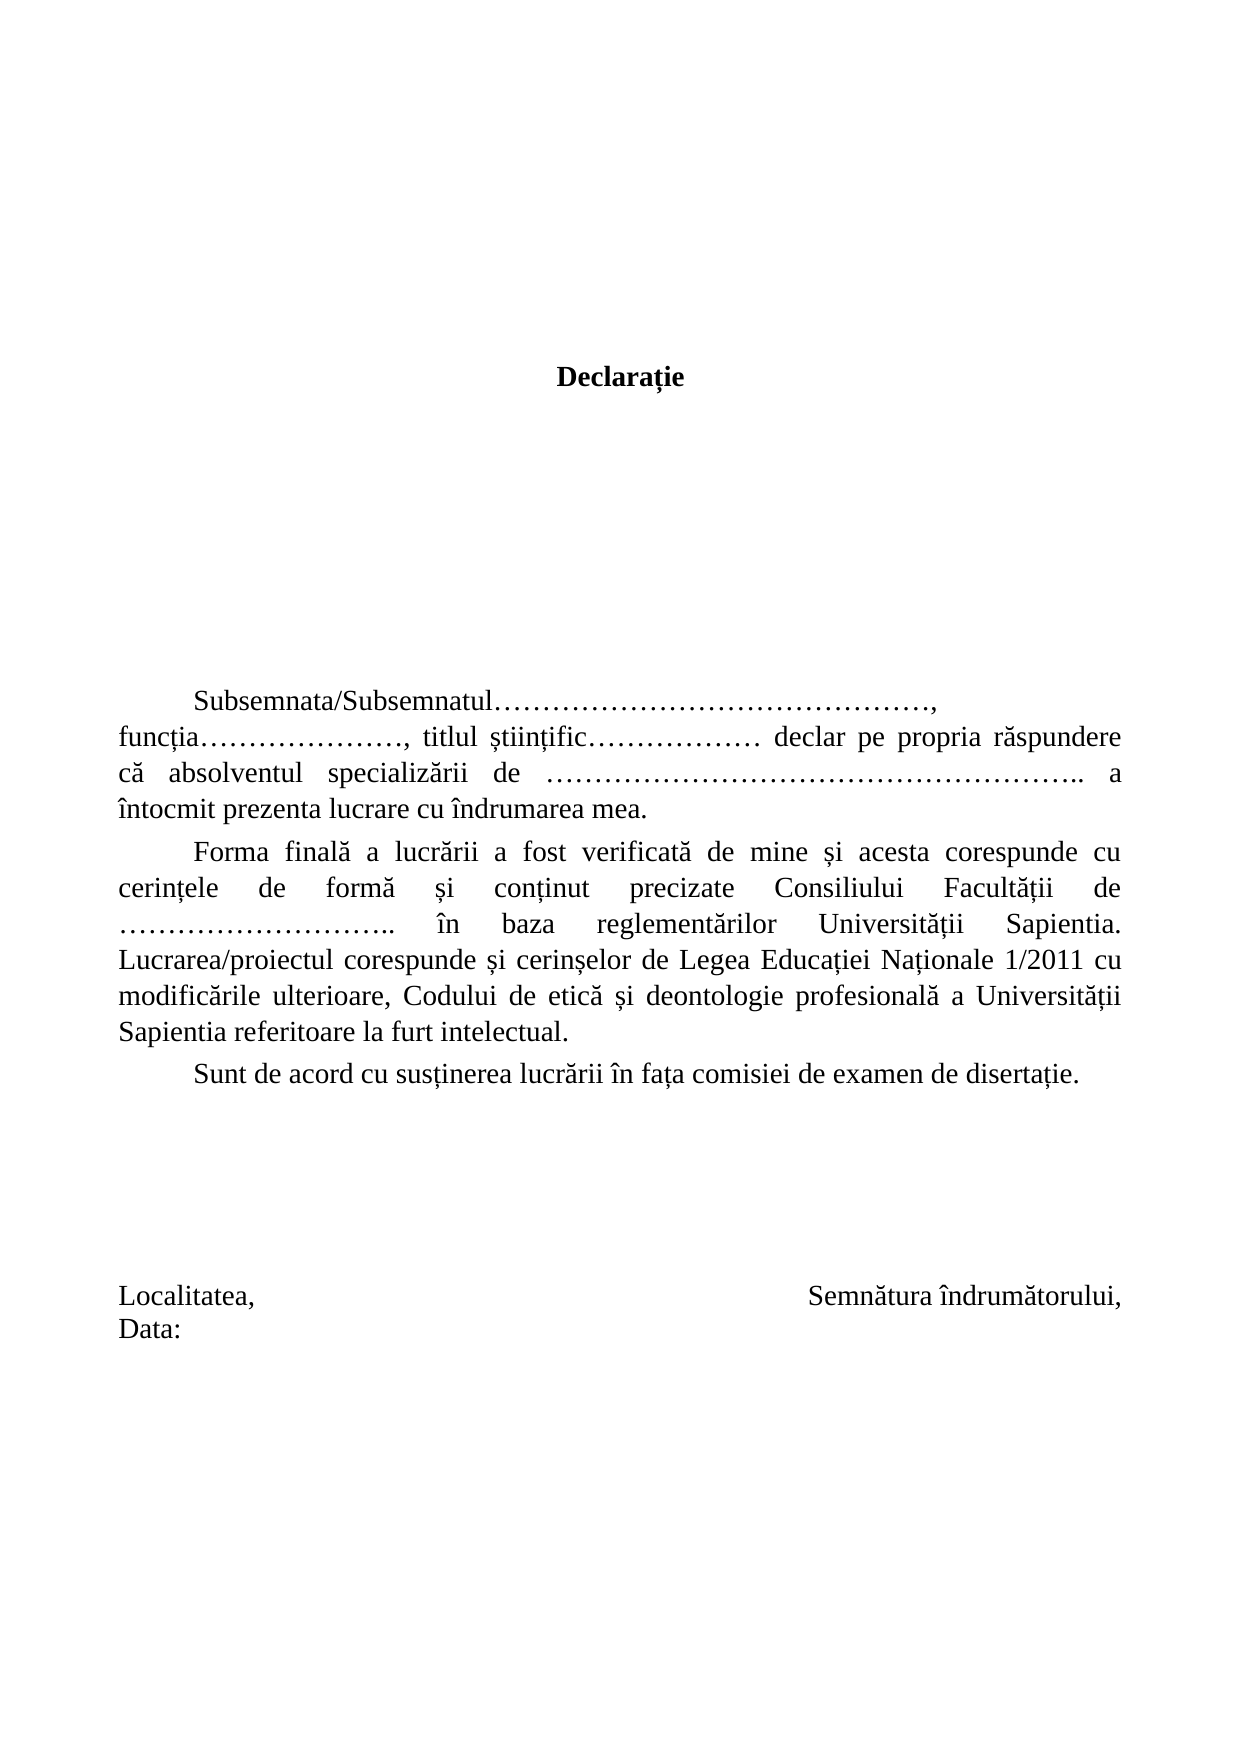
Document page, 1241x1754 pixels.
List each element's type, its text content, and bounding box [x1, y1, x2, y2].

text Forma finală a lucrării a fost verificată de mine și acesta corespunde cu cerințele de formă și conținut precizate Consiliului Facultății de ……………………….. în baza reglementărilor Universității Sapientia. Lucrarea/proiectul corespunde și cerinșelor de Legea Educației Naționale 1/2011 cu modificările ulterioare, Codului de etică și deontologie profesională a Universității Sapientia referitoare la furt intelectual. [118, 832, 1122, 1048]
text Localitatea, Semnătura îndrumătorului, Data: [118, 1278, 1122, 1345]
text Declarație [118, 359, 1122, 393]
text Sunt de acord cu susținerea lucrării în fața comisiei de examen de disertație. [118, 1054, 1122, 1091]
text Subsemnata/Subsemnatul………………………………………, funcția…………………, titlul științific……………… declar pe propria răspundere că absolventul specializării de ……………………………………………….. a întocmit prezenta lucrare cu îndrumarea mea. [118, 682, 1122, 826]
